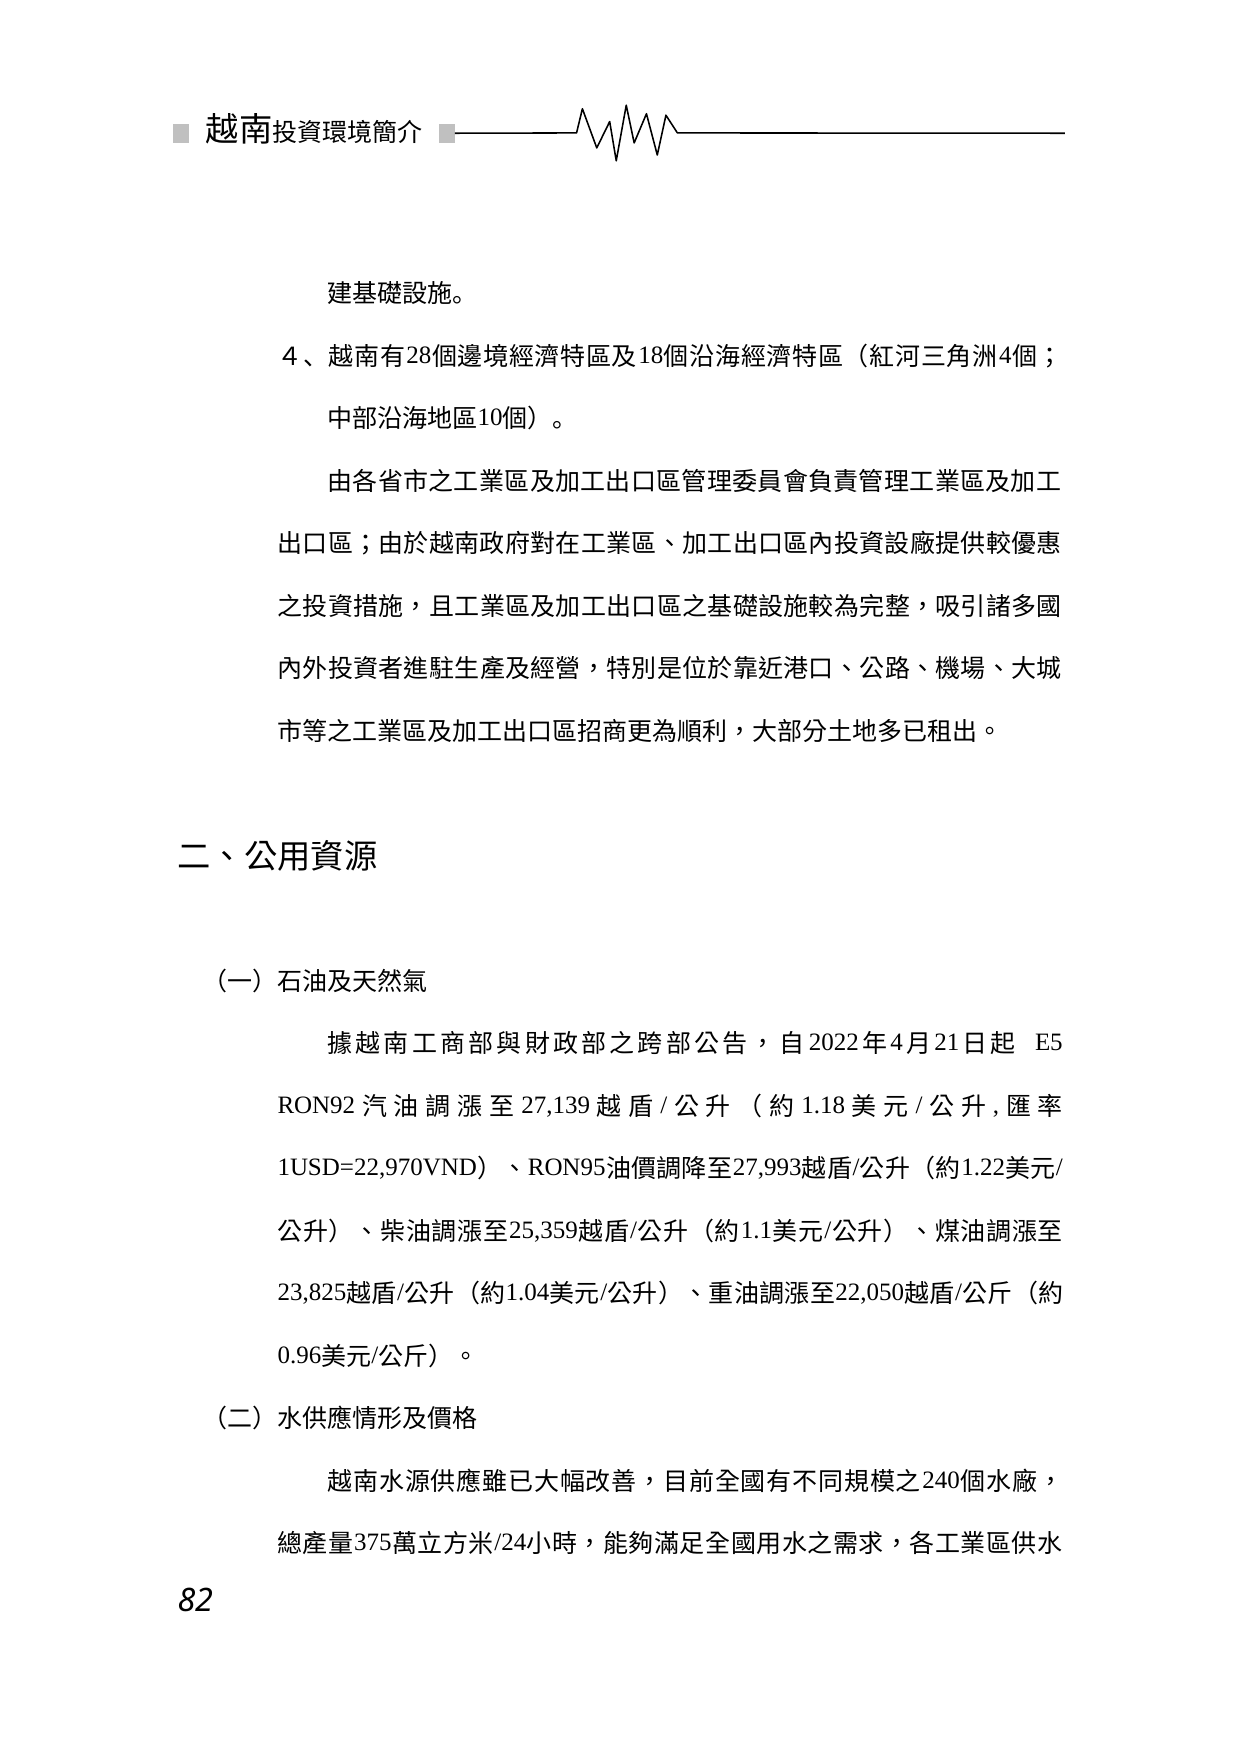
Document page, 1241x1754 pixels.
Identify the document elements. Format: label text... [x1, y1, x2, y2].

text 由各省市之工業區及加工出口區管理委員會負責管理工業區及加工出口區；由於越南政府對在工業區、加工出口區內投資設廠提供較優惠之投資措施，且工業區及加工出口區之基礎設施較為完整，吸引諸多國內外投資者進駐生產及經營，特別是位於靠近港口、公路、機場、大城市等之工業區及加工出口區招商更為順利，大部分土地多已租出。 [277, 438, 1063, 750]
text 建基礎設施。 [277, 250, 1063, 313]
text 據越南工商部與財政部之跨部公告，自2022年4月21日起 E5 RON92汽油調漲至27,139越盾/公升（約1.18美元/公升,匯率1USD=22,970VND）、RON95油價調降至27,993越盾/公升（約1.22美元/公升）、柴油調漲至25,359越盾/公升（約1.1美元/公升）、煤油調漲至23,825越盾/公升（約1.04美元/公升）、重油調漲至22,050越盾/公斤（約0.96美元/公斤）。 [277, 1000, 1063, 1375]
text （一）石油及天然氣 [202, 938, 1063, 1000]
text （二）水供應情形及價格 [202, 1375, 1063, 1438]
text 二、公用資源 [177, 813, 1063, 875]
text 越南水源供應雖已大幅改善，目前全國有不同規模之240個水廠，總產量375萬立方米/24小時，能夠滿足全國用水之需求，各工業區供水 [277, 1438, 1063, 1563]
text ４、越南有28個邊境經濟特區及18個沿海經濟特區（紅河三角洲4個；中部沿海地區10個）。 [277, 313, 1063, 438]
